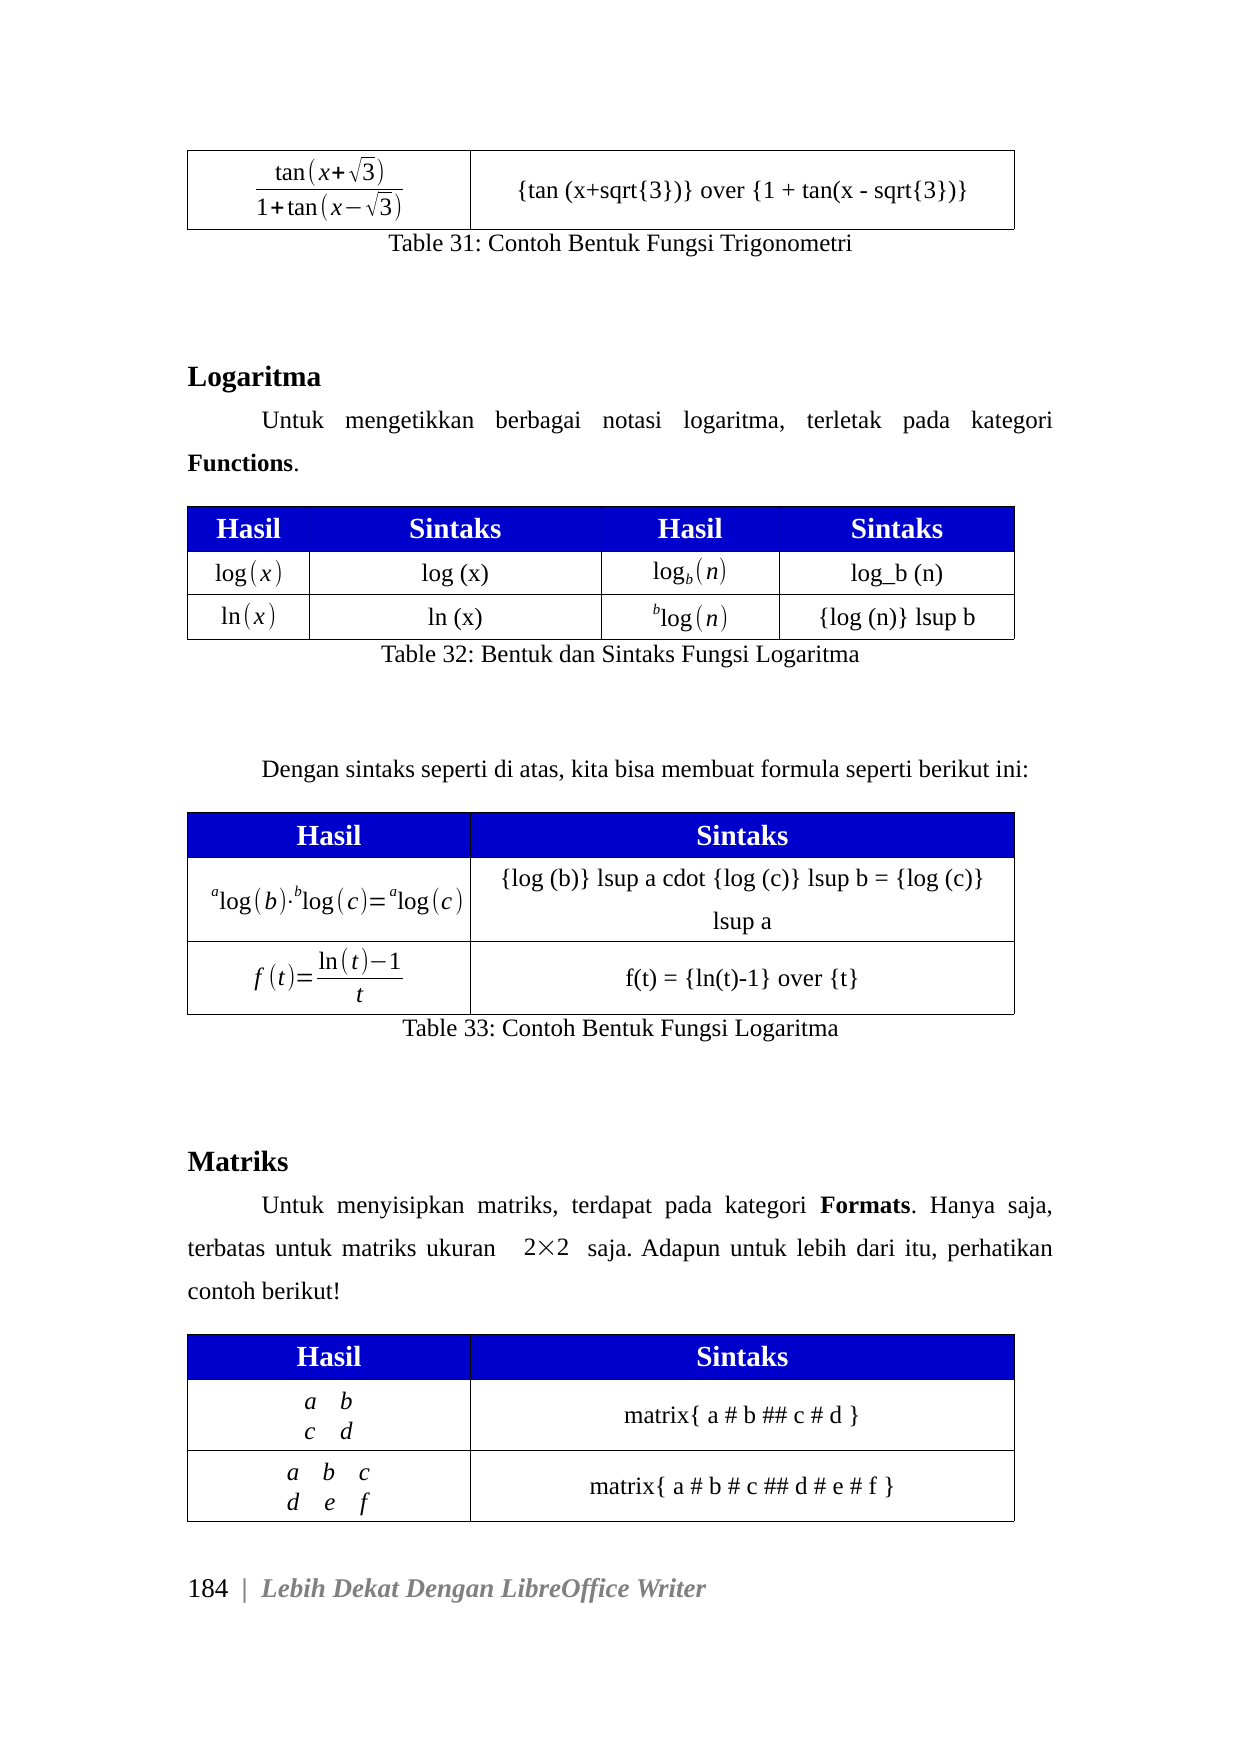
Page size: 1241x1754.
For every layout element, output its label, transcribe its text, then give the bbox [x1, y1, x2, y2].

text Table 31: Contoh Bentuk Fungsi Trigonometri [187, 228, 1053, 257]
table_header Hasil [602, 507, 779, 551]
table_cell [188, 942, 470, 1013]
table_cell f(t) = {ln(t)-1} over {t} [471, 942, 1014, 1013]
text Table 33: Contoh Bentuk Fungsi Logaritma [187, 1013, 1053, 1042]
table_cell [188, 1451, 470, 1521]
table_cell [188, 595, 309, 639]
table_cell ln (x) [310, 595, 601, 639]
table_header Sintaks [471, 1335, 1014, 1379]
table_cell [188, 552, 309, 594]
table_header Sintaks [471, 813, 1014, 857]
table_header Sintaks [780, 507, 1014, 551]
table_header Sintaks [310, 507, 601, 551]
text Untuk menyisipkan matriks, terdapat pada kategori Formats. Hanya saja, terbatas untuk matriks ukuran saja. Adapun untuk lebih dari itu, perhatikan contoh berikut! [187, 1190, 1053, 1305]
table_cell {log (n)} lsup b [780, 595, 1014, 639]
subtitle Matriks [187, 1143, 1053, 1177]
table_cell [602, 552, 779, 594]
table_cell matrix{ a # b ## c # d } [471, 1380, 1014, 1450]
table_cell [188, 151, 470, 228]
table_cell [602, 595, 779, 639]
table_cell [188, 858, 470, 941]
subtitle Logaritma [187, 358, 1053, 392]
table_cell {log (b)} lsup a cdot {log (c)} lsup b = {log (c)} lsup a [471, 858, 1014, 941]
table_cell [188, 1380, 470, 1450]
text Untuk mengetikkan berbagai notasi logaritma, terletak pada kategori Functions. [187, 405, 1053, 477]
table_header Hasil [188, 1335, 470, 1379]
table_cell log_b (n) [780, 552, 1014, 594]
table_header Hasil [188, 813, 470, 857]
text Table 32: Bentuk dan Sintaks Fungsi Logaritma [187, 639, 1053, 668]
text Dengan sintaks seperti di atas, kita bisa membuat formula seperti berikut ini: [187, 754, 1053, 783]
table_cell matrix{ a # b # c ## d # e # f } [471, 1451, 1014, 1521]
table_header Hasil [188, 507, 309, 551]
table_cell log (x) [310, 552, 601, 594]
table_cell {tan (x+sqrt{3})} over {1 + tan(x - sqrt{3})} [471, 151, 1014, 228]
